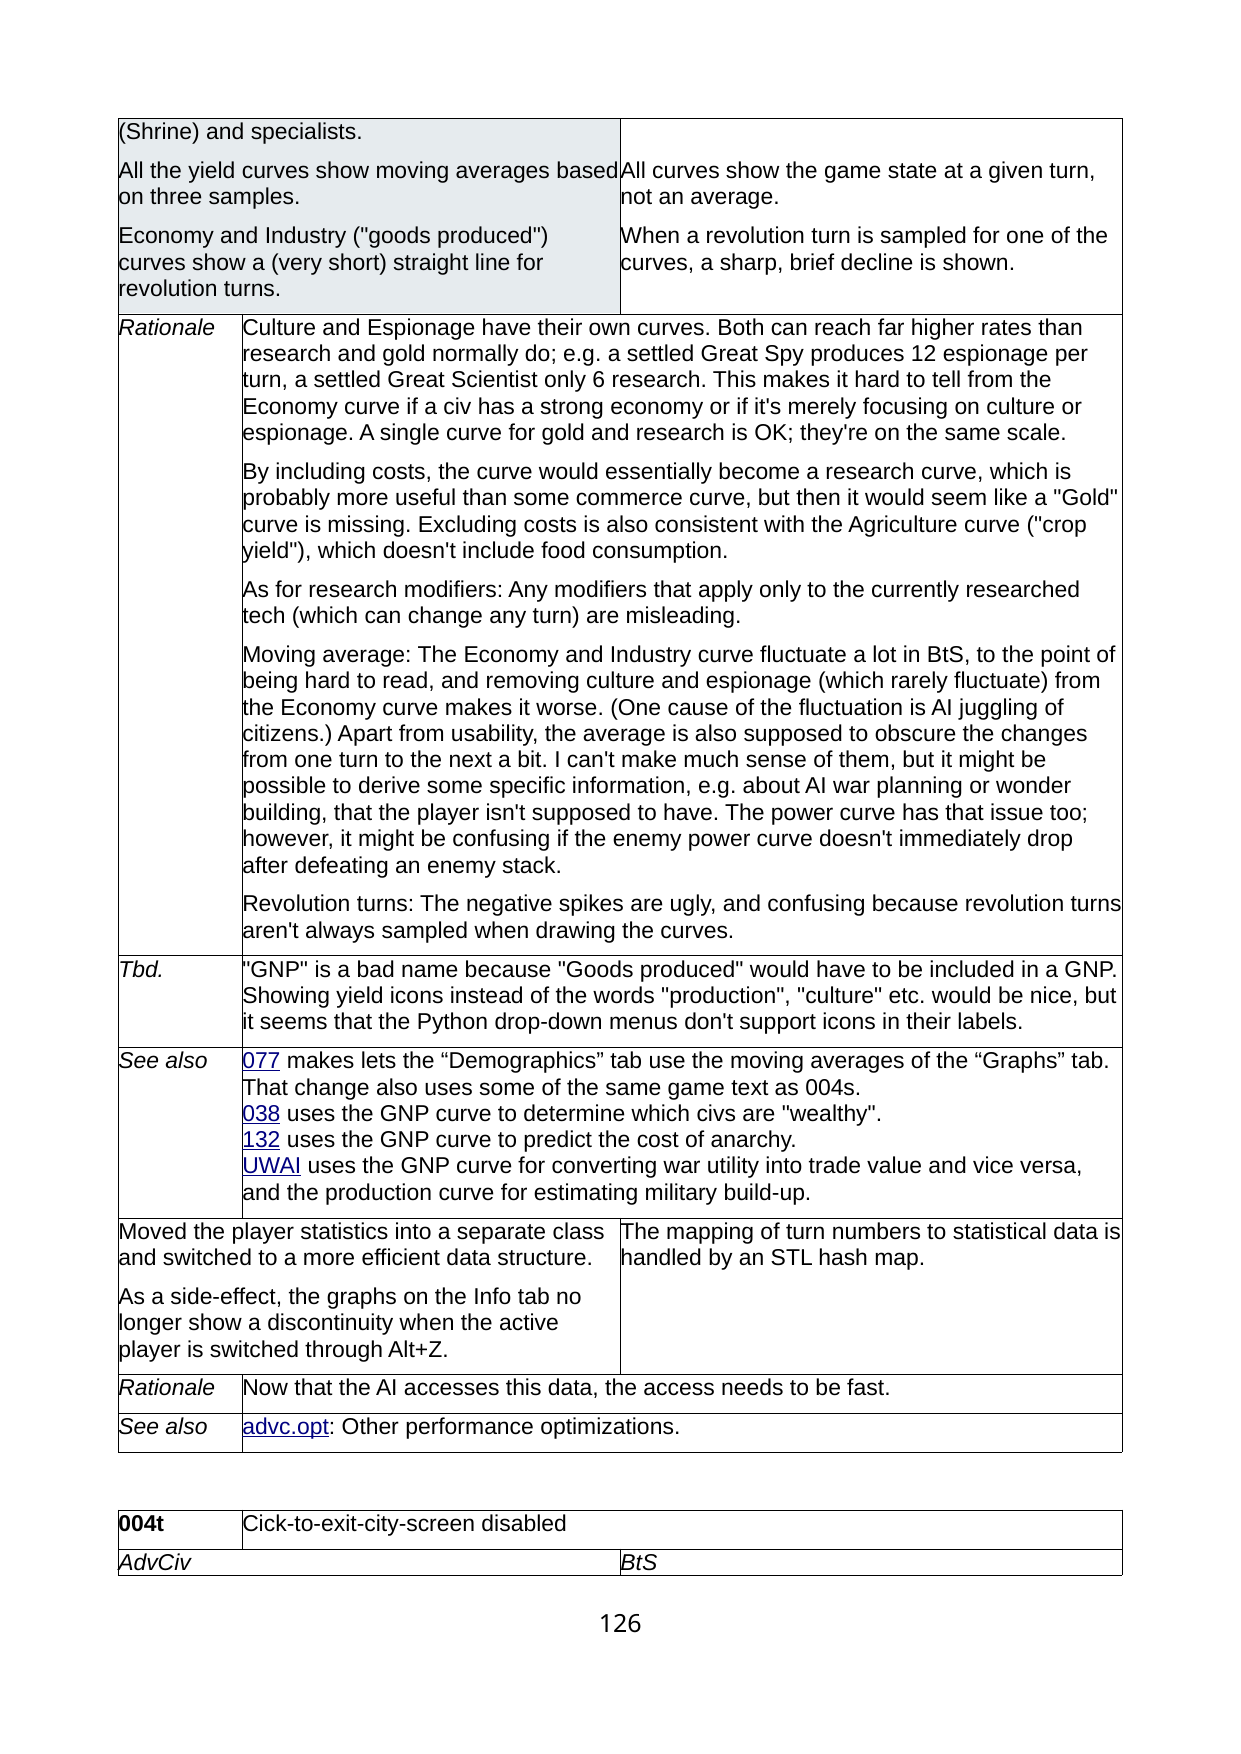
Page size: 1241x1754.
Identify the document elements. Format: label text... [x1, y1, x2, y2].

table_cell advc.opt: Other performance optimizations. [243, 1414, 1122, 1452]
table_cell Rationale [119, 1375, 242, 1413]
table_cell All curves show the game state at a given turn, not an average. When a revolution turn is sampled for one of the curves, a sharp, brief decline is shown. [621, 119, 1122, 313]
table_cell Now that the AI accesses this data, the access needs to be fast. [243, 1375, 1122, 1413]
table_cell BtS [621, 1550, 1122, 1575]
table_header 004t [119, 1511, 242, 1548]
table_cell (Shrine) and specialists. All the yield curves show moving averages based on three samples. Economy and Industry ("goods produced") curves show a (very short) straight line for revolution turns. [119, 119, 620, 313]
table_cell Culture and Espionage have their own curves. Both can reach far higher rates than research and gold normally do; e.g. a settled Great Spy produces 12 espionage per turn, a settled Great Scientist only 6 research. This makes it hard to tell from the Economy curve if a civ has a strong economy or if it's merely focusing on culture or espionage. A single curve for gold and research is OK; they're on the same scale. By including costs, the curve would essentially become a research curve, which is probably more useful than some commerce curve, but then it would seem like a "Gold" curve is missing. Excluding costs is also consistent with the Agriculture curve ("crop yield"), which doesn't include food consumption. As for research modifiers: Any modifiers that apply only to the currently researched tech (which can change any turn) are misleading. Moving average: The Economy and Industry curve fluctuate a lot in BtS, to the point of being hard to read, and removing culture and espionage (which rarely fluctuate) from the Economy curve makes it worse. (One cause of the fluctuation is AI juggling of citizens.) Apart from usability, the average is also supposed to obscure the changes from one turn to the next a bit. I can't make much sense of them, but it might be possible to derive some specific information, e.g. about AI war planning or wonder building, that the player isn't supposed to have. The power curve has that issue too; however, it might be confusing if the enemy power curve doesn't immediately drop after defeating an enemy stack. Revolution turns: The negative spikes are ugly, and confusing because revolution turns aren't always sampled when drawing the curves. [243, 315, 1122, 955]
table_cell The mapping of turn numbers to statistical data is handled by an STL hash map. [621, 1219, 1122, 1374]
table_cell See also [119, 1414, 242, 1452]
table_cell Rationale [119, 315, 242, 955]
table_cell See also [119, 1048, 242, 1218]
table_header Cick-to-exit-city-screen disabled [243, 1511, 1122, 1548]
table_cell Moved the player statistics into a separate class and switched to a more efficient data structure. As a side-effect, the graphs on the Info tab no longer show a discontinuity when the active player is switched through Alt+Z. [119, 1219, 620, 1374]
table_cell AdvCiv [119, 1550, 620, 1575]
table_cell 077 makes lets the “Demographics” tab use the moving averages of the “Graphs” tab. That change also uses some of the same game text as 004s. 038 uses the GNP curve to determine which civs are "wealthy". 132 uses the GNP curve to predict the cost of anarchy. UWAI uses the GNP curve for converting war utility into trade value and vice versa, and the production curve for estimating military build-up. [243, 1048, 1122, 1218]
table_cell "GNP" is a bad name because "Goods produced" would have to be included in a GNP. Showing yield icons instead of the words "production", "culture" etc. would be nice, but it seems that the Python drop-down menus don't support icons in their labels. [243, 956, 1122, 1047]
table_cell Tbd. [119, 956, 242, 1047]
